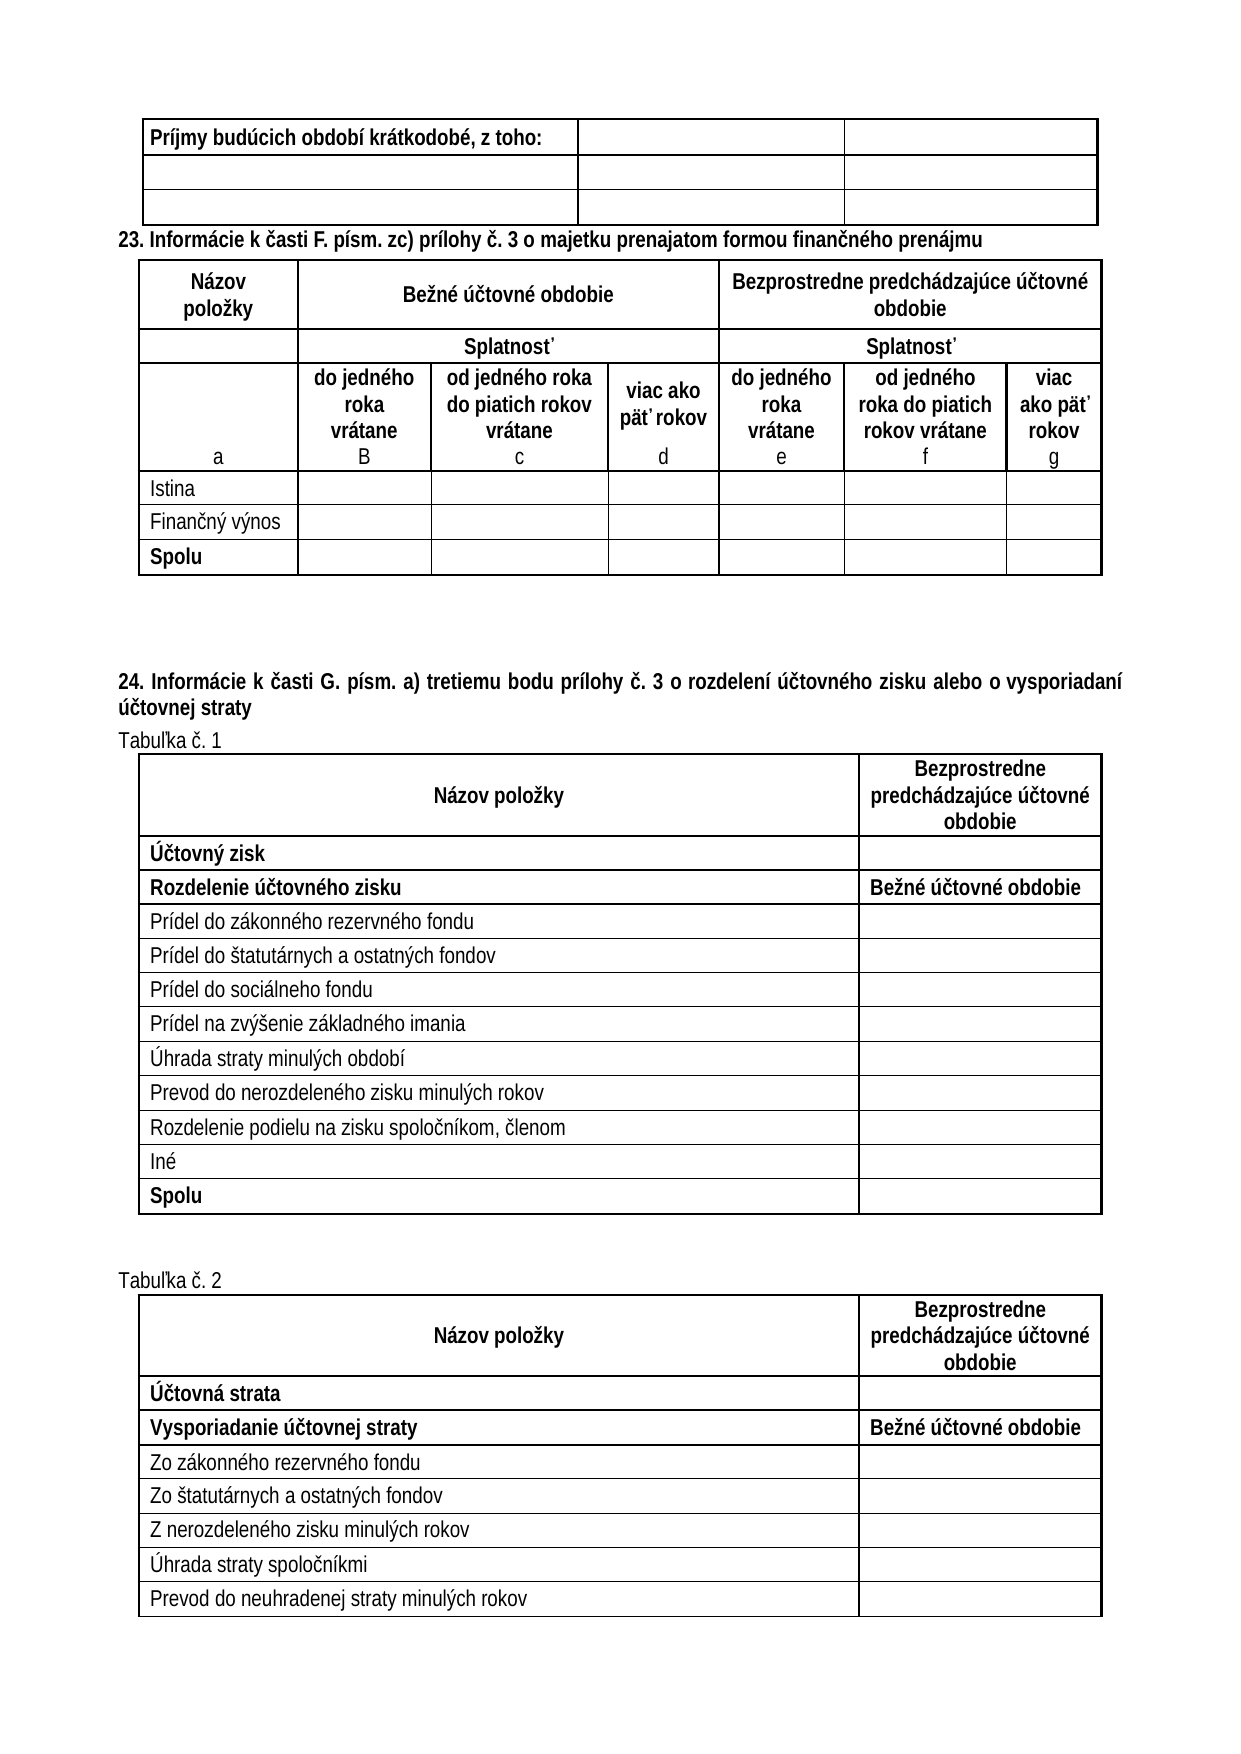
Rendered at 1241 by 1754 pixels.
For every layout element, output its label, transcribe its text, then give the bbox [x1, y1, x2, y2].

table_cell [860, 1514, 1100, 1547]
table_cell [860, 1076, 1100, 1109]
table_cell viac ako päť rokov [1008, 364, 1100, 443]
table_cell [860, 1145, 1100, 1178]
table_cell Bežné účtovné obdobie [860, 871, 1100, 903]
table_cell [720, 540, 844, 574]
table_cell od jedného roka do piatich rokov vrátane [432, 364, 607, 443]
table_header Názov položky [140, 755, 858, 834]
table_header Bezprostredne predchádzajúce účtovné obdobie [860, 1296, 1100, 1375]
table_cell [1007, 540, 1100, 574]
table_cell [860, 1479, 1100, 1512]
table_cell a [140, 443, 297, 470]
table_cell d [609, 443, 718, 470]
table_cell od jedného roka do piatich rokov vrátane [845, 364, 1005, 443]
table_cell B [299, 443, 430, 470]
table_cell [860, 905, 1100, 938]
table_cell do jedného roka vrátane [299, 364, 430, 443]
table_cell [579, 190, 844, 224]
table_cell Bežné účtovné obdobie [860, 1411, 1100, 1444]
table_cell Zo štatutárnych a ostatných fondov [140, 1479, 858, 1512]
table_header Názov položky [140, 1296, 858, 1375]
table_cell c [432, 443, 607, 470]
table_cell Prídel do sociálneho fondu [140, 973, 858, 1006]
table_cell Prevod do neuhradenej straty minulých rokov [140, 1582, 858, 1616]
table_cell [860, 1179, 1100, 1213]
table_cell [579, 156, 844, 189]
table_cell Z nerozdeleného zisku minulých rokov [140, 1514, 858, 1547]
table_cell [845, 190, 1096, 224]
table_cell Istina [140, 472, 297, 504]
table_header Bezprostredne predchádzajúce účtovné obdobie [720, 261, 1100, 328]
table_cell Finančný výnos [140, 505, 297, 538]
table_cell [432, 472, 608, 504]
table_cell [845, 472, 1006, 504]
table_cell Zo zákonného rezervného fondu [140, 1446, 858, 1478]
table_cell Prídel na zvýšenie základného imania [140, 1007, 858, 1041]
table_cell Prídel do štatutárnych a ostatných fondov [140, 939, 858, 972]
table_cell [140, 330, 297, 362]
table_cell [860, 1548, 1100, 1581]
table_cell [144, 190, 577, 224]
table_cell [140, 364, 297, 443]
table_cell [845, 505, 1006, 538]
text 24. Informácie k časti G. písm. a) tretiemu bodu prílohy č. 3 o rozdelení účtovného zisku alebo o vysporiadaní účtovnej straty [118, 668, 1122, 721]
text Tabuľka č. 2 [118, 1267, 1122, 1294]
table_cell [845, 540, 1006, 574]
table_cell [609, 505, 718, 538]
table_header Bežné účtovné obdobie [299, 261, 718, 328]
table_cell [299, 540, 431, 574]
table_cell [860, 973, 1100, 1006]
table_cell Príjmy budúcich období krátkodobé, z toho: [144, 120, 577, 153]
table_cell [860, 939, 1100, 972]
table_cell [860, 1042, 1100, 1075]
table_cell Vysporiadanie účtovnej straty [140, 1411, 858, 1444]
table_cell [299, 505, 431, 538]
table_cell viac ako päť rokov [609, 364, 718, 443]
table_cell Iné [140, 1145, 858, 1178]
table_cell Úhrada straty minulých období [140, 1042, 858, 1075]
table_cell Účtovná strata [140, 1377, 858, 1409]
table_cell Prídel do zákonného rezervného fondu [140, 905, 858, 938]
table_cell Spolu [140, 540, 297, 574]
text 23. Informácie k časti F. písm. zc) prílohy č. 3 o majetku prenajatom formou finančného prenájmu [118, 226, 1122, 253]
table_cell [860, 1111, 1100, 1144]
table_cell [299, 472, 431, 504]
table_cell [144, 156, 577, 189]
table_cell Rozdelenie účtovného zisku [140, 871, 858, 903]
table_cell [1007, 505, 1100, 538]
table_cell [860, 837, 1100, 869]
table_cell [609, 540, 718, 574]
table_cell g [1008, 443, 1100, 470]
table_cell [432, 540, 608, 574]
table_header Názov položky [140, 261, 297, 328]
table_cell [845, 156, 1096, 189]
table_cell f [845, 443, 1005, 470]
table_header Bezprostredne predchádzajúce účtovné obdobie [860, 755, 1100, 834]
table_cell e [720, 443, 843, 470]
table_cell [860, 1007, 1100, 1041]
table_cell do jedného roka vrátane [720, 364, 843, 443]
table_cell [609, 472, 718, 504]
table_cell [432, 505, 608, 538]
table_cell Rozdelenie podielu na zisku spoločníkom, členom [140, 1111, 858, 1144]
table_cell Účtovný zisk [140, 837, 858, 869]
table_cell Úhrada straty spoločníkmi [140, 1548, 858, 1581]
table_cell [1007, 472, 1100, 504]
table_cell [720, 472, 844, 504]
table_cell [860, 1377, 1100, 1409]
table_cell [860, 1446, 1100, 1478]
table_cell [579, 120, 844, 153]
table_cell [720, 505, 844, 538]
table_cell [845, 120, 1096, 153]
table_cell [860, 1582, 1100, 1616]
table_cell Splatnosť [720, 330, 1100, 362]
table_cell Splatnosť [299, 330, 718, 362]
text Tabuľka č. 1 [118, 727, 1122, 753]
table_cell Prevod do nerozdeleného zisku minulých rokov [140, 1076, 858, 1109]
table_cell Spolu [140, 1179, 858, 1213]
